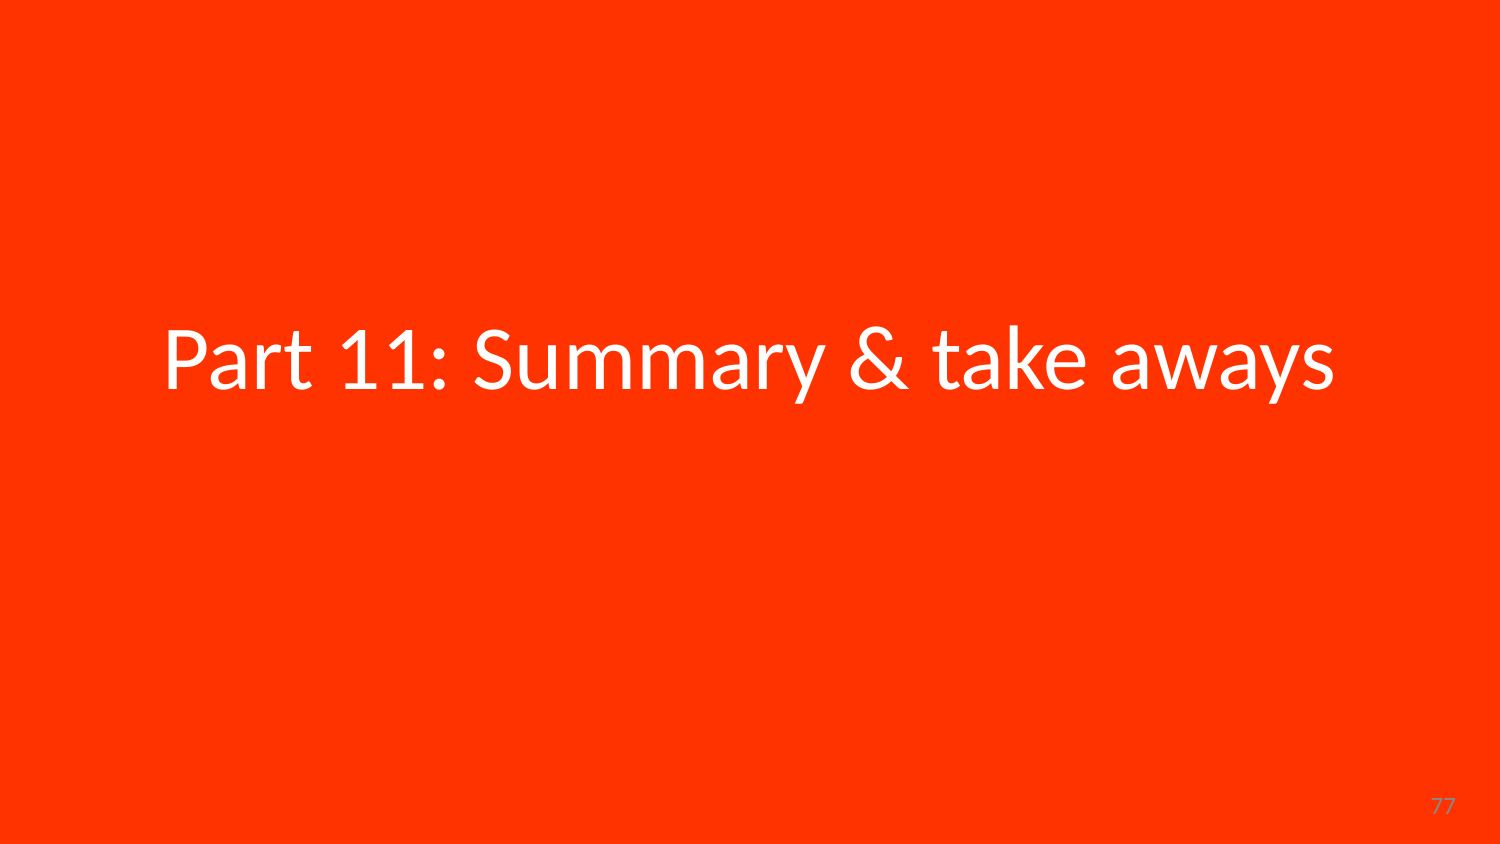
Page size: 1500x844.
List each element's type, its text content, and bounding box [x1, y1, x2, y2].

text_box 77 [1415, 782, 1500, 828]
title Part 11: Summary & take aways [112, 262, 1388, 443]
